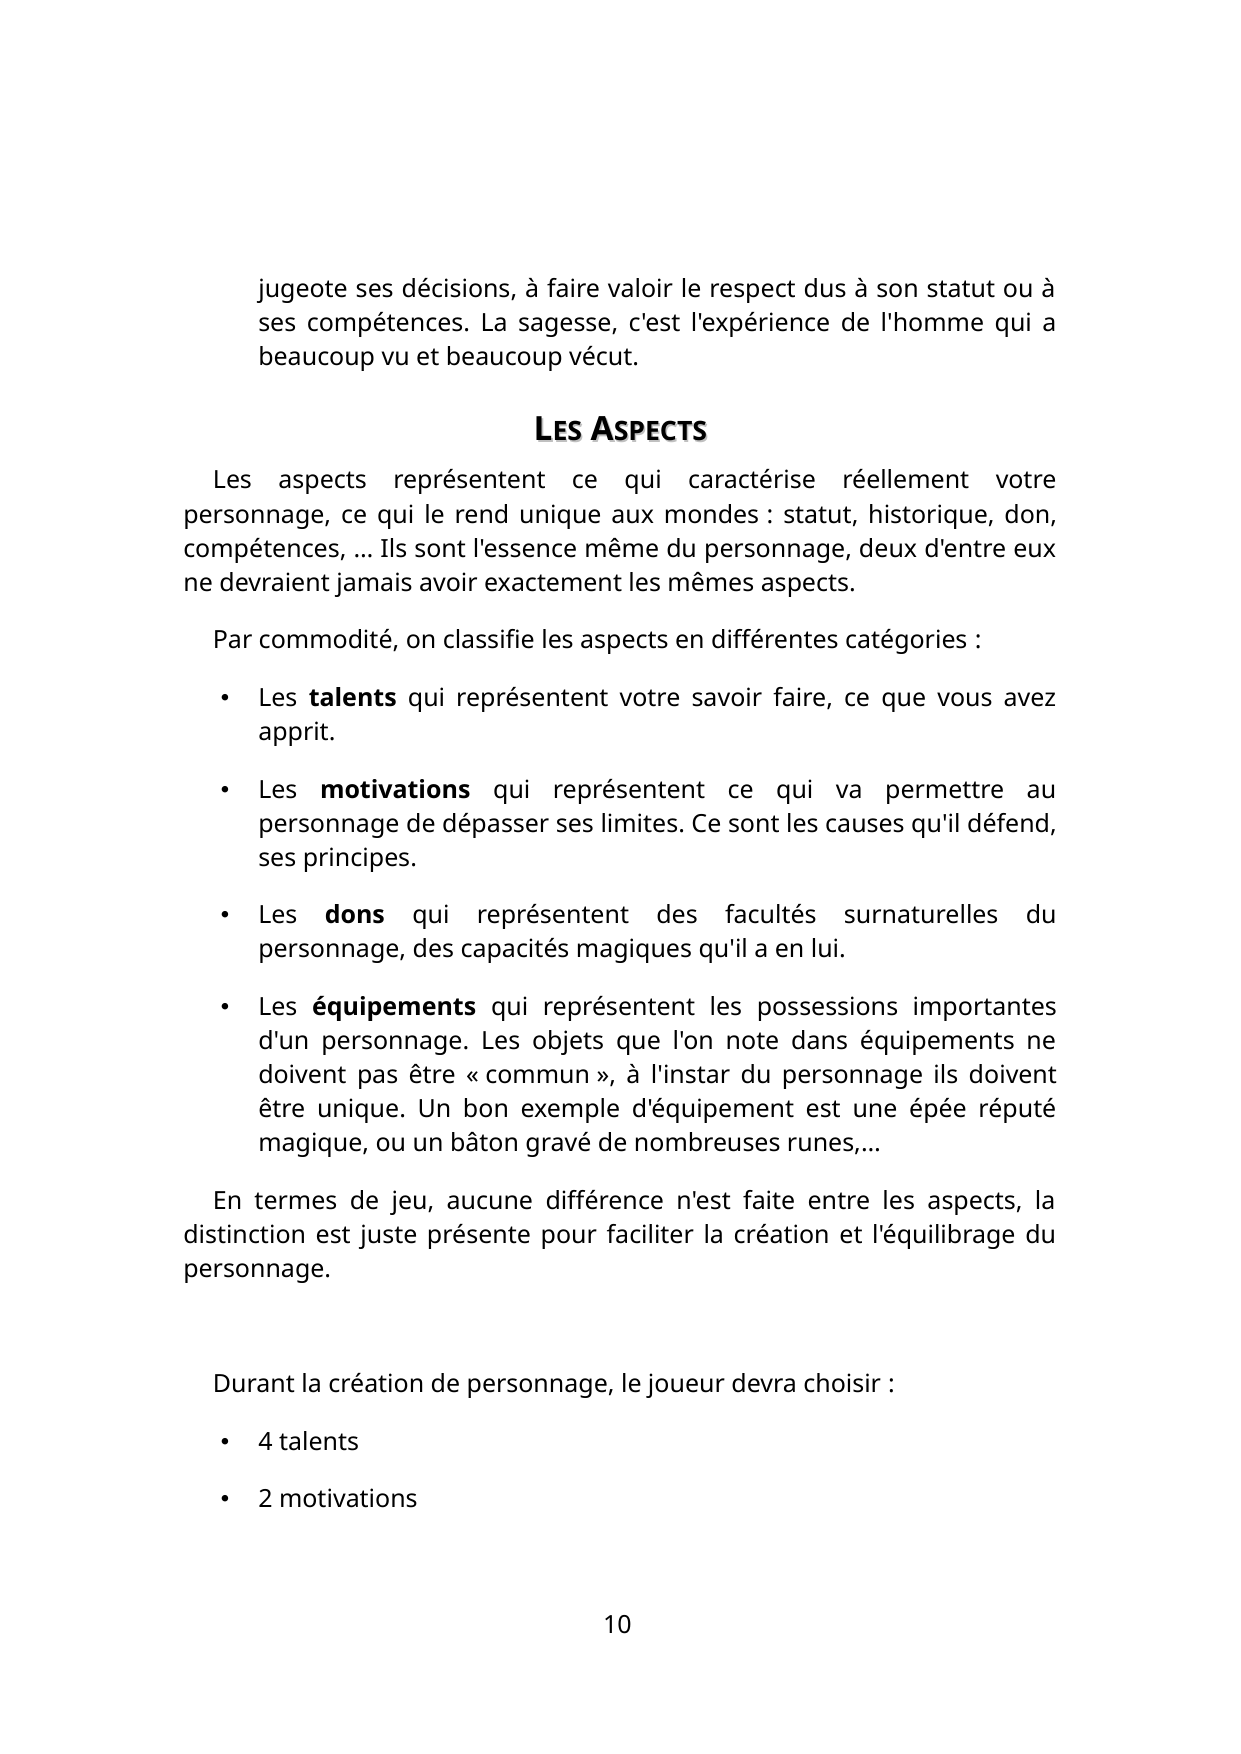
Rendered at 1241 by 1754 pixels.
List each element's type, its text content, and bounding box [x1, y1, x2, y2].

text En termes de jeu, aucune différence n'est faite entre les aspects, la distinction est juste présente pour faciliter la création et l'équilibrage du personnage. [183, 1182, 1057, 1285]
list Les dons qui représentent des facultés surnaturelles du personnage, des capacités magiques qu'il a en lui. [221, 897, 1057, 965]
list 2 motivations [221, 1481, 1057, 1515]
list Les talents qui représentent votre savoir faire, ce que vous avez apprit. [221, 679, 1057, 748]
list jugeote ses décisions, à faire valoir le respect dus à son statut ou à ses compétences. La sagesse, c'est l'expérience de l'homme qui a beaucoup vu et beaucoup vécut. [221, 270, 1057, 372]
subtitle Les Aspects [183, 405, 1057, 450]
list Les équipements qui représentent les possessions importantes d'un personnage. Les objets que l'on note dans équipements ne doivent pas être « commun », à l'instar du personnage ils doivent être unique. Un bon exemple d'équipement est une épée réputé magique, ou un bâton gravé de nombreuses runes,… [221, 989, 1057, 1159]
list 4 talents [221, 1423, 1057, 1457]
list Les motivations qui représentent ce qui va permettre au personnage de dépasser ses limites. Ce sont les causes qu'il défend, ses principes. [221, 771, 1057, 873]
text Les aspects représentent ce qui caractérise réellement votre personnage, ce qui le rend unique aux mondes : statut, historique, don, compétences, … Ils sont l'essence même du personnage, deux d'entre eux ne devraient jamais avoir exactement les mêmes aspects. [183, 462, 1057, 598]
text Par commodité, on classifie les aspects en différentes catégories : [183, 622, 1057, 656]
text Durant la création de personnage, le joueur devra choisir : [183, 1366, 1057, 1400]
